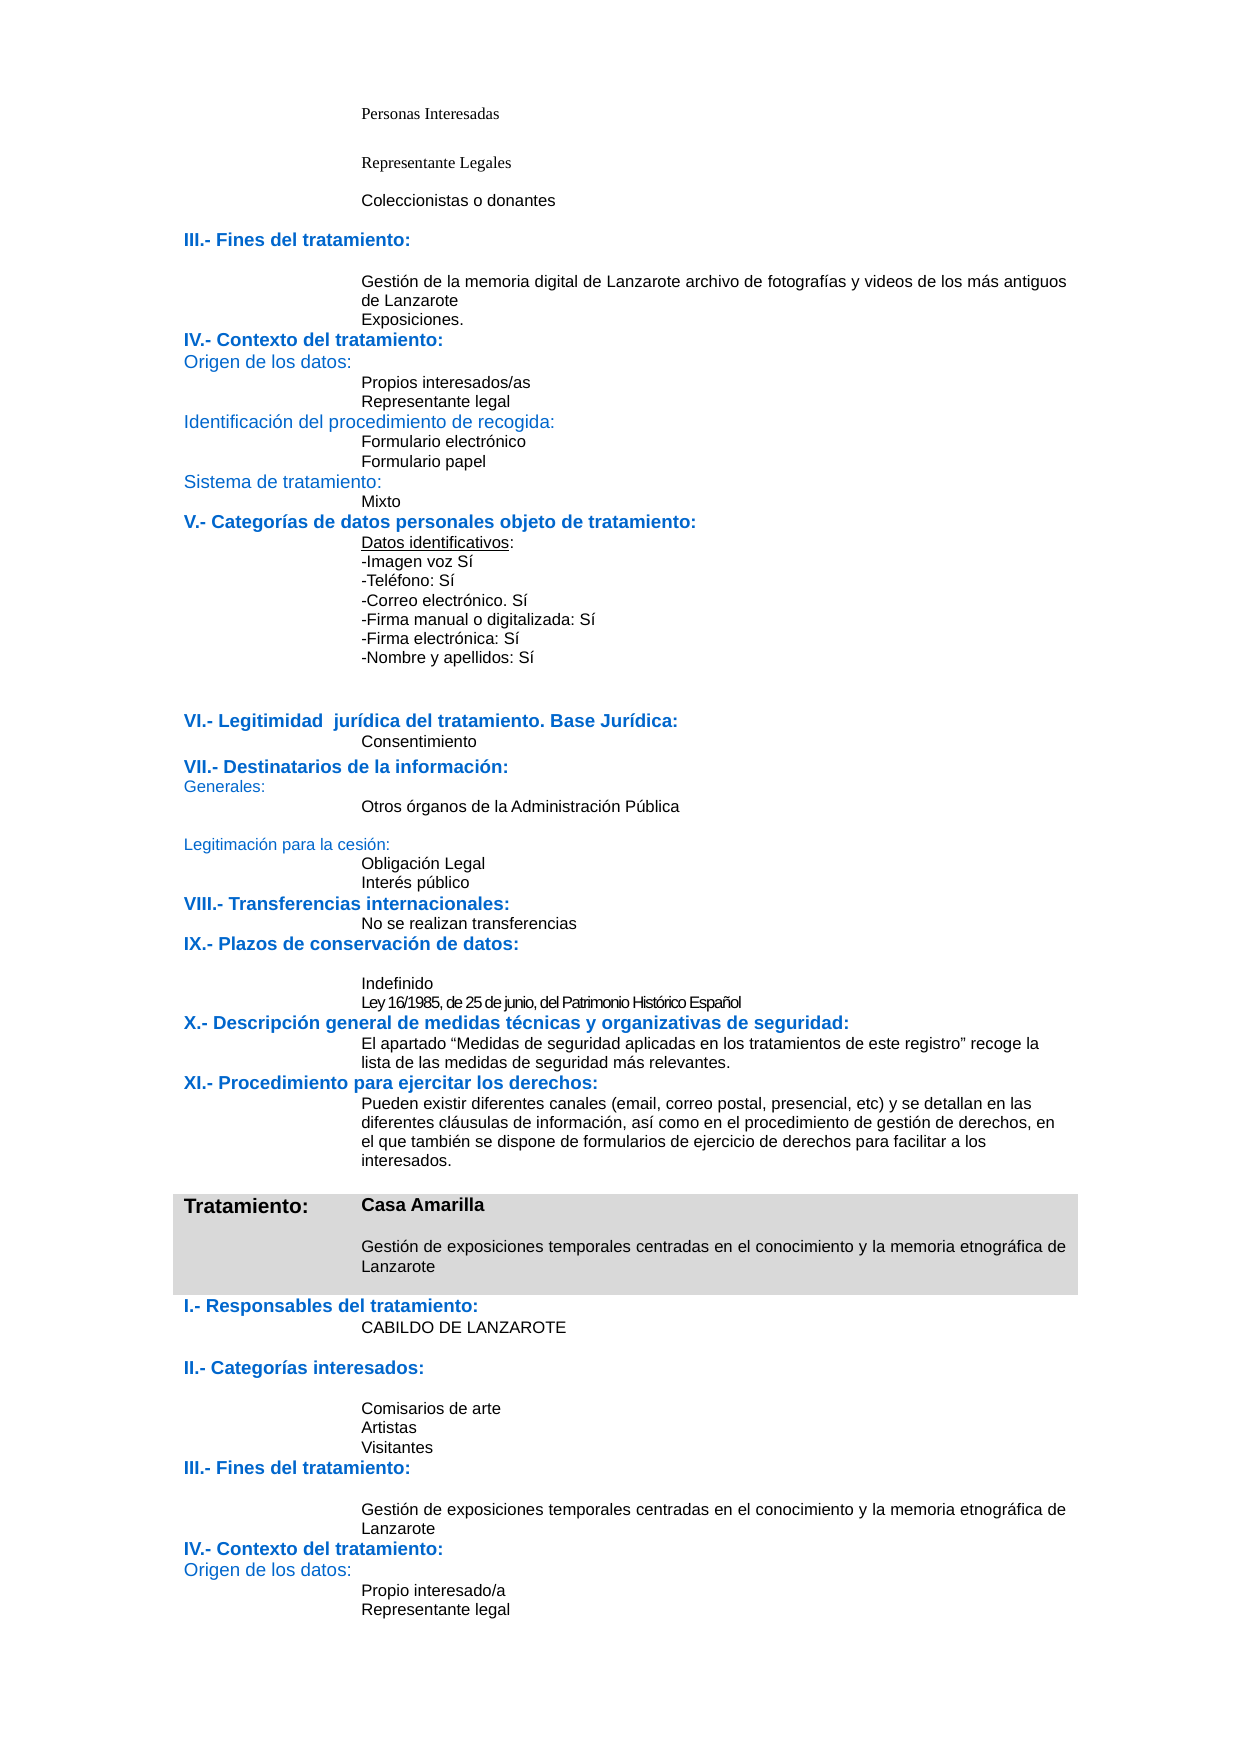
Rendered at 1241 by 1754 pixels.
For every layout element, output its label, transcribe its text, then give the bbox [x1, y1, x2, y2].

table_cell [173, 732, 350, 756]
table_cell [173, 253, 350, 329]
table_cell Generales: [173, 777, 1078, 796]
table_cell [173, 955, 350, 1012]
table_cell Pueden existir diferentes canales (email, correo postal, presencial, etc) y se detallan en las diferentes cláusulas de información, así como en el procedimiento de gestión de derechos, en el que también se dispone de formularios de ejercicio de derechos para facilitar a los interesados. [350, 1094, 1078, 1170]
table_cell Obligación Legal Interés público [350, 854, 1078, 892]
table_cell Propios interesados/as Representante legal [350, 373, 1078, 411]
table_cell Otros órganos de la Administración Pública [350, 796, 1078, 835]
table_cell II.- Categorías interesados: [173, 1357, 1078, 1380]
table_cell I.- Responsables del tratamiento: [173, 1295, 1078, 1318]
table_cell Indefinido Ley 16/1985, de 25 de junio, del Patrimonio Histórico Español [350, 955, 1078, 1012]
table_cell [173, 432, 350, 471]
table_cell CABILDO DE LANZAROTE [350, 1318, 1078, 1357]
table_cell VIII.- Transferencias internacionales: [173, 892, 1078, 914]
table_header Tratamiento: [173, 1194, 350, 1295]
table_cell X.- Descripción general de medidas técnicas y organizativas de seguridad: [173, 1012, 1078, 1034]
table_cell III.- Fines del tratamiento: [173, 1457, 1078, 1480]
table_cell [173, 75, 350, 229]
table_cell El apartado “Medidas de seguridad aplicadas en los tratamientos de este registro” recoge la lista de las medidas de seguridad más relevantes. [350, 1034, 1078, 1072]
table_cell XI.- Procedimiento para ejercitar los derechos: [173, 1072, 1078, 1093]
table_cell Gestión de exposiciones temporales centradas en el conocimiento y la memoria etnográfica de Lanzarote [350, 1480, 1078, 1538]
table_cell [173, 492, 350, 511]
table_cell IV.- Contexto del tratamiento: [173, 329, 1078, 351]
table_cell Consentimiento [350, 732, 1078, 756]
table_cell [173, 1094, 350, 1170]
table_cell [173, 1480, 350, 1538]
table_cell Legitimación para la cesión: [173, 835, 1078, 854]
table_cell Identificación del procedimiento de recogida: [173, 411, 1078, 432]
table_cell Comisarios de arte Artistas Visitantes [350, 1380, 1078, 1457]
table_cell [173, 1318, 350, 1357]
table_cell Mixto [350, 492, 1078, 511]
table_cell IX.- Plazos de conservación de datos: [173, 933, 1078, 954]
table_cell Origen de los datos: [173, 351, 1078, 372]
table_cell [173, 373, 350, 411]
table_cell Origen de los datos: [173, 1559, 1078, 1581]
table_cell V.- Categorías de datos personales objeto de tratamiento: [173, 511, 1078, 533]
table_cell [173, 1581, 350, 1619]
table_cell [173, 796, 350, 835]
table_cell IV.- Contexto del tratamiento: [173, 1538, 1078, 1559]
table_cell III.- Fines del tratamiento: [173, 229, 1078, 253]
table_cell [173, 854, 350, 892]
table_cell Gestión de la memoria digital de Lanzarote archivo de fotografías y videos de los más antiguos de Lanzarote Exposiciones. [350, 253, 1078, 329]
table_cell VII.- Destinatarios de la información: [173, 756, 1078, 777]
table_cell VI.- Legitimidad jurídica del tratamiento. Base Jurídica: [173, 710, 1078, 732]
table_cell Personas Interesadas Representante Legales Coleccionistas o donantes [350, 75, 1078, 229]
table_cell [173, 1380, 350, 1457]
table_cell Formulario electrónico Formulario papel [350, 432, 1078, 471]
table_cell [173, 1034, 350, 1072]
table_cell Propio interesado/a Representante legal [350, 1581, 1078, 1619]
table_cell [173, 914, 350, 933]
table_cell [173, 533, 350, 710]
table_header Casa Amarilla Gestión de exposiciones temporales centradas en el conocimiento y la memoria etnográfica de Lanzarote [350, 1194, 1078, 1295]
table_cell No se realizan transferencias [350, 914, 1078, 933]
table_cell Sistema de tratamiento: [173, 471, 1078, 492]
table_cell Datos identificativos: -Imagen voz Sí -Teléfono: Sí -Correo electrónico. Sí -Firma manual o digitalizada: Sí -Firma electrónica: Sí -Nombre y apellidos: Sí [350, 533, 1078, 710]
